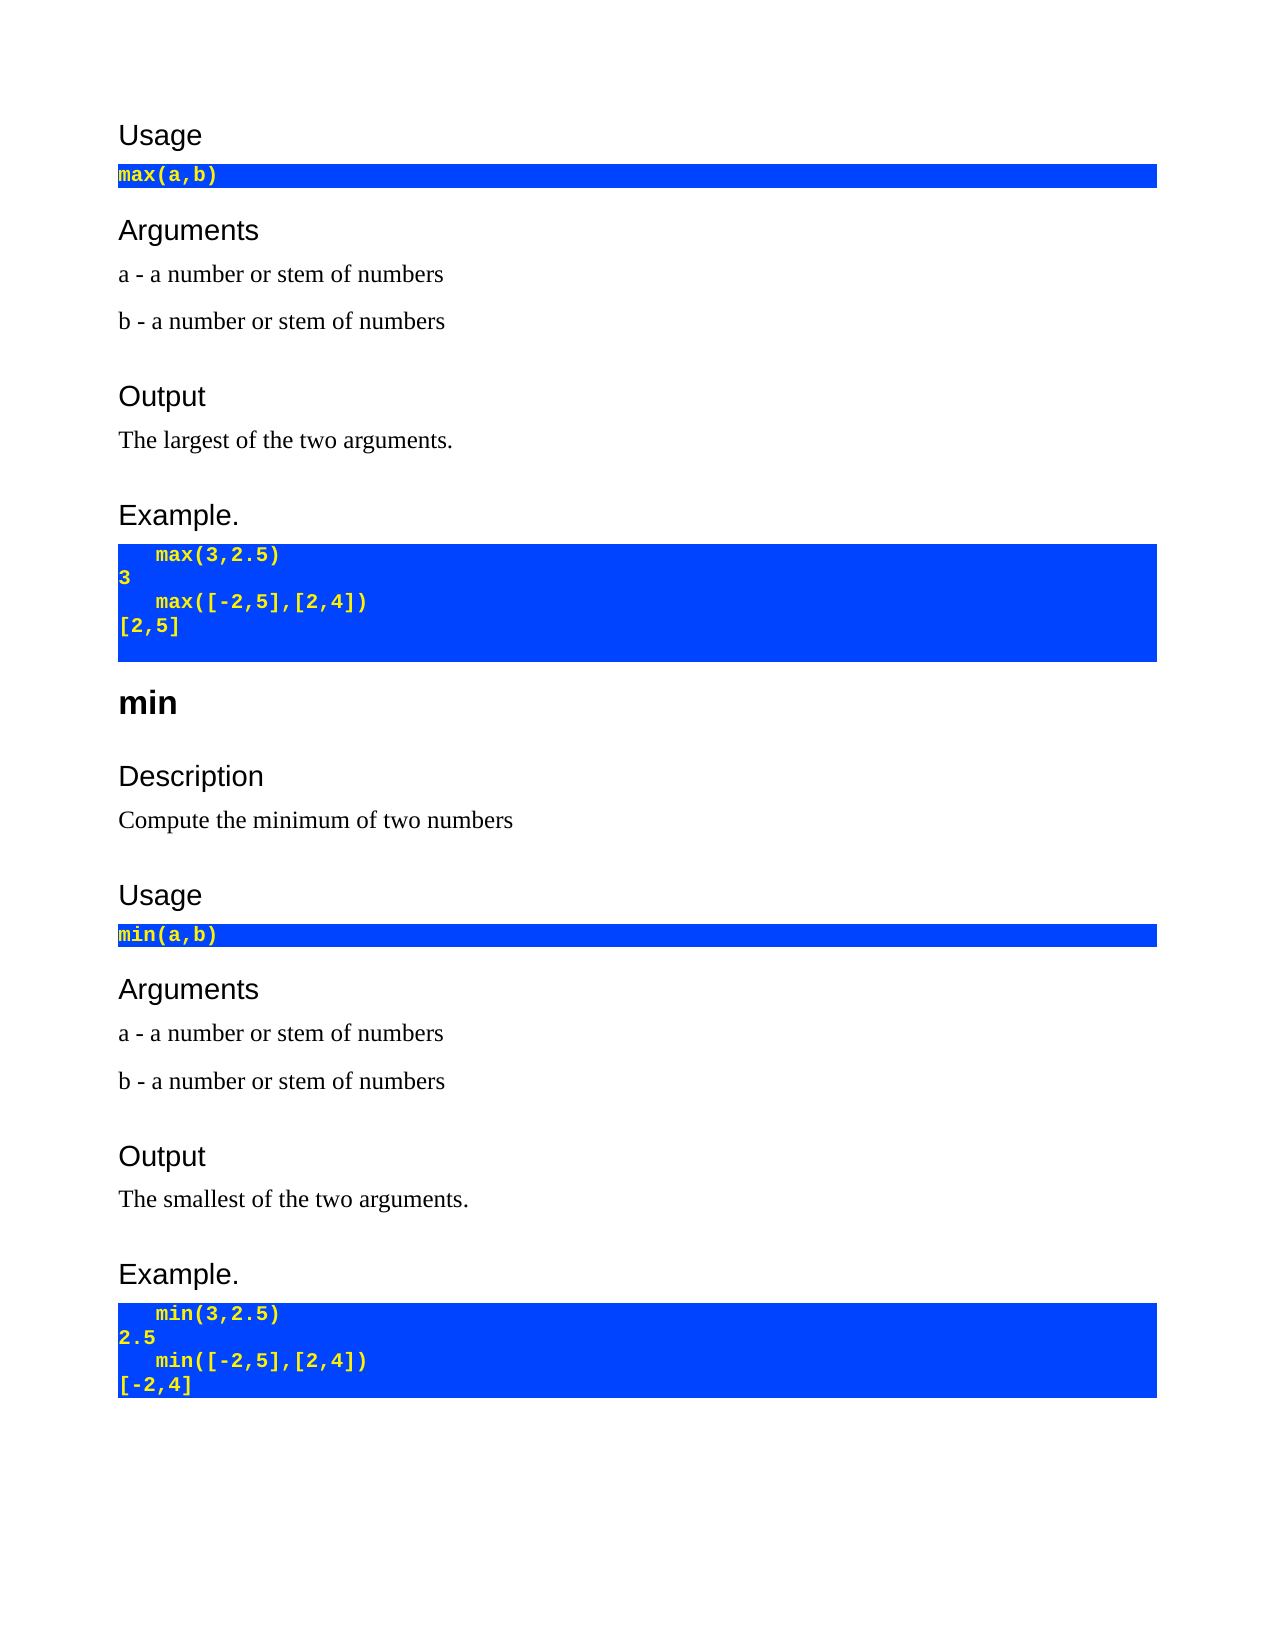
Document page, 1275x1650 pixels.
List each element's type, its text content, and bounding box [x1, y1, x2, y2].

text [-2,4] [118, 1374, 1157, 1398]
subtitle Output [118, 1138, 1157, 1172]
text max(3,2.5) [118, 544, 1157, 567]
text Compute the minimum of two numbers [118, 805, 1157, 834]
subtitle Example. [118, 498, 1157, 531]
text max([-2,5],[2,4]) [118, 591, 1157, 615]
text The smallest of the two arguments. [118, 1184, 1157, 1213]
text b - a number or stem of numbers [118, 306, 1157, 335]
text 3 [118, 567, 1157, 591]
subtitle Usage [118, 118, 1157, 152]
subtitle Description [118, 759, 1157, 792]
subtitle Arguments [118, 972, 1157, 1006]
text min([-2,5],[2,4]) [118, 1351, 1157, 1374]
text min(a,b) [118, 924, 1157, 947]
text min(3,2.5) [118, 1303, 1157, 1327]
subtitle Arguments [118, 213, 1157, 246]
subtitle Example. [118, 1257, 1157, 1291]
text max(a,b) [118, 164, 1157, 188]
text The largest of the two arguments. [118, 425, 1157, 454]
text a - a number or stem of numbers [118, 259, 1157, 288]
text 2.5 [118, 1327, 1157, 1351]
text b - a number or stem of numbers [118, 1066, 1157, 1095]
subtitle min [118, 683, 1157, 721]
subtitle Usage [118, 878, 1157, 911]
subtitle Output [118, 379, 1157, 413]
text a - a number or stem of numbers [118, 1018, 1157, 1047]
text [2,5] [118, 615, 1157, 638]
